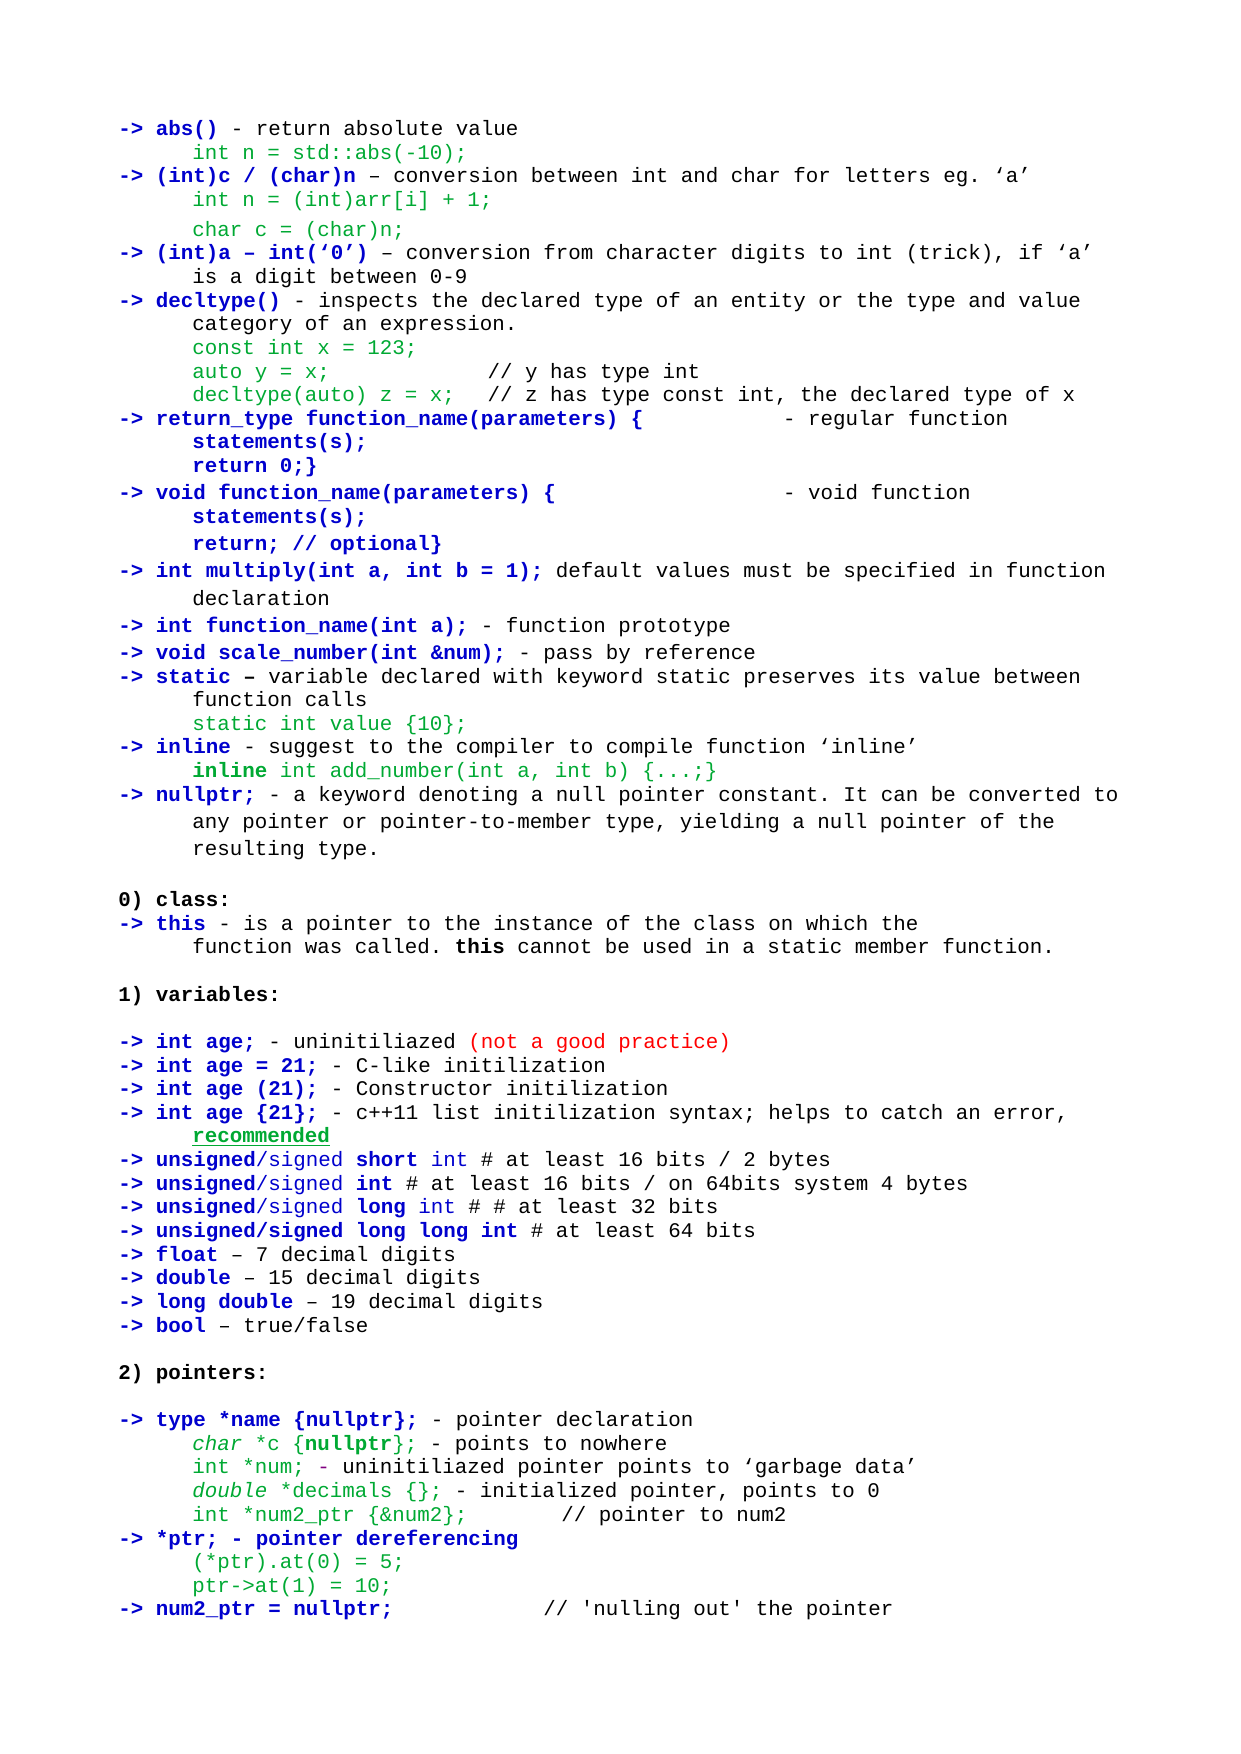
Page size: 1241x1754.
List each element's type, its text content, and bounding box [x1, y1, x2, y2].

text -> int age = 21; - C-like initilization [118, 1054, 1122, 1078]
text -> inline - suggest to the compiler to compile function ‘inline’ [118, 737, 1122, 760]
text -> int age (21); - Constructor initilization [118, 1078, 1122, 1102]
text int n = (int)arr[i] + 1; [118, 189, 1122, 213]
text int *num2_ptr {&num2}; // pointer to num2 [118, 1504, 1122, 1527]
text inline int add_number(int a, int b) {...;} [118, 760, 1122, 784]
text -> void function_name(parameters) { - void function [118, 482, 1122, 506]
text -> int age; - uninitiliazed (not a good practice) [118, 1031, 1122, 1054]
text 0) class: [118, 889, 1122, 913]
text statements(s); [118, 506, 1122, 530]
text -> abs() - return absolute value [118, 118, 1122, 142]
text auto y = x; // y has type int [118, 361, 1122, 384]
text -> (int)a – int(‘0’) – conversion from character digits to int (trick), if ‘a’ is a digit between 0-9 [118, 242, 1122, 290]
text -> *ptr; - pointer dereferencing [118, 1527, 1122, 1551]
text static int value {10}; [118, 713, 1122, 737]
text -> long double – 19 decimal digits [118, 1291, 1122, 1315]
text statements(s); [118, 432, 1122, 455]
text -> bool – true/false [118, 1315, 1122, 1338]
text ptr->at(1) = 10; [118, 1575, 1122, 1598]
text (*ptr).at(0) = 5; [118, 1551, 1122, 1575]
text char *c {nullptr}; - points to nowhere [118, 1433, 1122, 1457]
text -> float – 7 decimal digits [118, 1244, 1122, 1267]
text -> int function_name(int a); - function prototype [118, 615, 1122, 638]
text function was called. this cannot be used in a static member function. [118, 936, 1122, 960]
text -> int age {21}; - c++11 list initilization syntax; helps to catch an error, recommended [118, 1102, 1122, 1149]
text decltype(auto) z = x; // z has type const int, the declared type of x [118, 384, 1122, 408]
text -> int multiply(int a, int b = 1); default values must be specified in function declaration [118, 560, 1122, 611]
text int *num; - uninitiliazed pointer points to ‘garbage data’ [118, 1457, 1122, 1480]
text -> unsigned/signed long long int # at least 64 bits [118, 1220, 1122, 1244]
text -> type *name {nullptr}; - pointer declaration [118, 1409, 1122, 1433]
text int n = std::abs(-10); [118, 142, 1122, 165]
text 1) variables: [118, 984, 1122, 1007]
text -> void scale_number(int &num); - pass by reference [118, 642, 1122, 666]
text -> unsigned/signed int # at least 16 bits / on 64bits system 4 bytes [118, 1173, 1122, 1196]
text -> decltype() - inspects the declared type of an entity or the type and value category of an expression. [118, 290, 1122, 337]
text 2) pointers: [118, 1362, 1122, 1386]
text -> double – 15 decimal digits [118, 1267, 1122, 1291]
text return; // optional} [118, 533, 1122, 557]
text double *decimals {}; - initialized pointer, points to 0 [118, 1480, 1122, 1504]
text -> unsigned/signed long int # # at least 32 bits [118, 1196, 1122, 1220]
text -> (int)c / (char)n – conversion between int and char for letters eg. ‘a’ [118, 165, 1122, 189]
text -> unsigned/signed short int # at least 16 bits / 2 bytes [118, 1149, 1122, 1173]
text -> return_type function_name(parameters) { - regular function [118, 408, 1122, 432]
text return 0;} [118, 455, 1122, 479]
text -> num2_ptr = nullptr; // 'nulling out' the pointer [118, 1598, 1122, 1622]
text -> nullptr; - a keyword denoting a null pointer constant. It can be converted to any pointer or pointer-to-member type, yielding a null pointer of the resulting type. [118, 784, 1122, 862]
text const int x = 123; [118, 337, 1122, 361]
text -> this - is a pointer to the instance of the class on which the [118, 913, 1122, 936]
text char c = (char)n; [118, 213, 1122, 242]
text -> static – variable declared with keyword static preserves its value between function calls [118, 666, 1122, 713]
